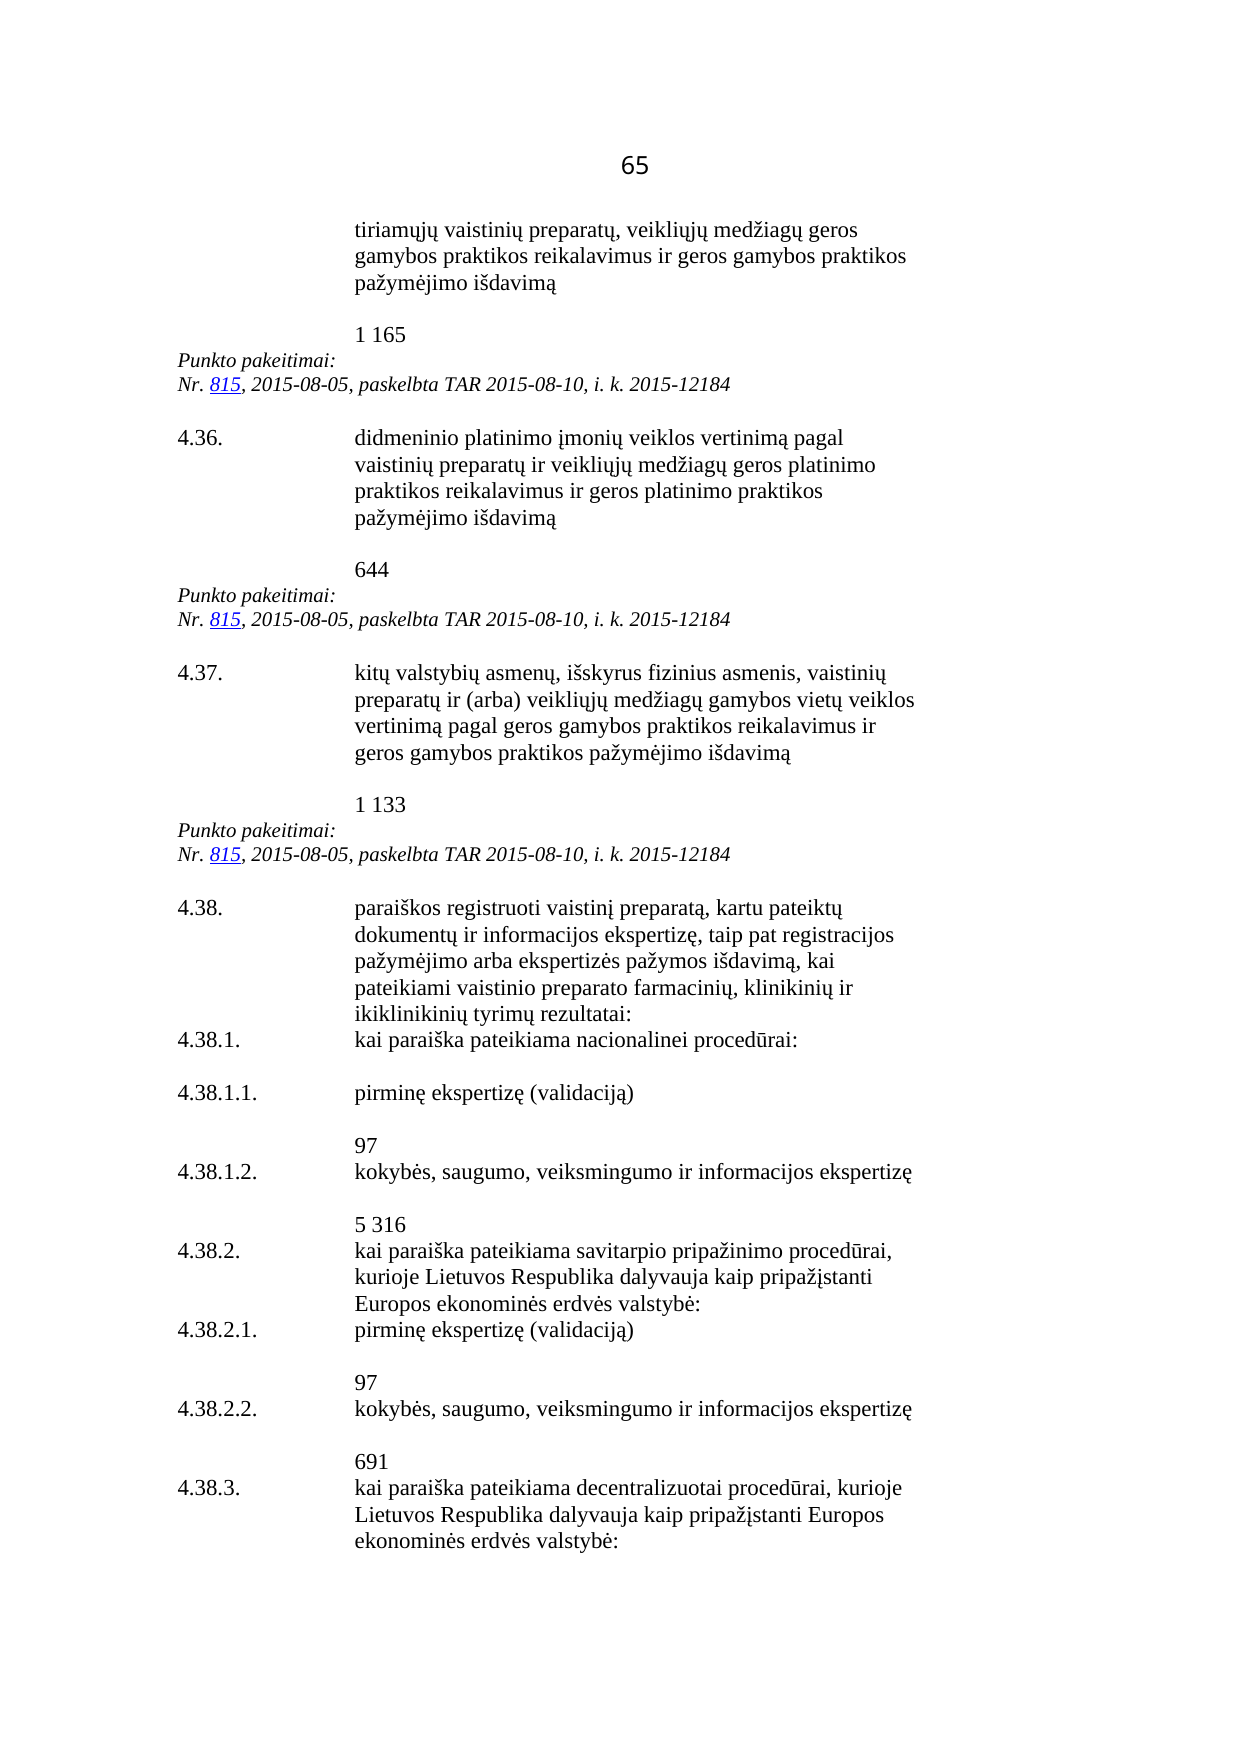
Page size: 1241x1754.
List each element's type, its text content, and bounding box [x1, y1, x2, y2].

text Punkto pakeitimai: [177, 818, 1093, 842]
text Nr. 815, 2015-08-05, paskelbta TAR 2015-08-10, i. k. 2015-12184 [177, 842, 1093, 866]
text pažymėjimo išdavimą 644 [354, 503, 945, 583]
text gamybos praktikos reikalavimus ir geros gamybos praktikos [354, 242, 945, 268]
text Nr. 815, 2015-08-05, paskelbta TAR 2015-08-10, i. k. 2015-12184 [177, 607, 1093, 631]
text preparatų ir (arba) veikliųjų medžiagų gamybos vietų veiklos [354, 686, 945, 712]
text 4.38.2.1. pirminę ekspertizę (validaciją) 97 [177, 1316, 945, 1395]
text Nr. 815, 2015-08-05, paskelbta TAR 2015-08-10, i. k. 2015-12184 [177, 372, 1093, 396]
text Lietuvos Respublika dalyvauja kaip pripažįstanti Europos [354, 1501, 945, 1527]
text 4.38.2. kai paraiška pateikiama savitarpio pripažinimo procedūrai, [177, 1237, 945, 1263]
text tiriamųjų vaistinių preparatų, veikliųjų medžiagų geros [354, 216, 945, 242]
text pateikiami vaistinio preparato farmacinių, klinikinių ir [354, 973, 945, 1000]
text geros gamybos praktikos pažymėjimo išdavimą 1 133 [354, 738, 945, 818]
text pažymėjimo išdavimą 1 165 [354, 268, 945, 348]
text 4.38.1. kai paraiška pateikiama nacionalinei procedūrai: [177, 1026, 945, 1079]
text 4.36. didmeninio platinimo įmonių veiklos vertinimą pagal [177, 424, 945, 451]
text Europos ekonominės erdvės valstybė: [354, 1290, 945, 1316]
text kurioje Lietuvos Respublika dalyvauja kaip pripažįstanti [354, 1263, 945, 1290]
text dokumentų ir informacijos ekspertizę, taip pat registracijos [354, 921, 945, 947]
text 4.38.1.1. pirminę ekspertizę (validaciją) 97 [177, 1079, 945, 1158]
text vertinimą pagal geros gamybos praktikos reikalavimus ir [354, 712, 945, 738]
text Punkto pakeitimai: [177, 583, 1093, 607]
text 4.38. paraiškos registruoti vaistinį preparatą, kartu pateiktų [177, 894, 945, 921]
text 4.38.2.2. kokybės, saugumo, veiksmingumo ir informacijos ekspertizę 691 [177, 1395, 945, 1474]
text 4.38.3. kai paraiška pateikiama decentralizuotai procedūrai, kurioje [177, 1474, 945, 1501]
text 4.37. kitų valstybių asmenų, išskyrus fizinius asmenis, vaistinių [177, 659, 945, 686]
text vaistinių preparatų ir veikliųjų medžiagų geros platinimo [354, 451, 945, 477]
text ekonominės erdvės valstybė: [354, 1527, 945, 1553]
text pažymėjimo arba ekspertizės pažymos išdavimą, kai [354, 947, 945, 973]
text ikiklinikinių tyrimų rezultatai: [354, 1000, 945, 1026]
text Punkto pakeitimai: [177, 348, 1093, 372]
text praktikos reikalavimus ir geros platinimo praktikos [354, 477, 945, 503]
text 4.38.1.2. kokybės, saugumo, veiksmingumo ir informacijos ekspertizę 5 316 [177, 1158, 945, 1237]
